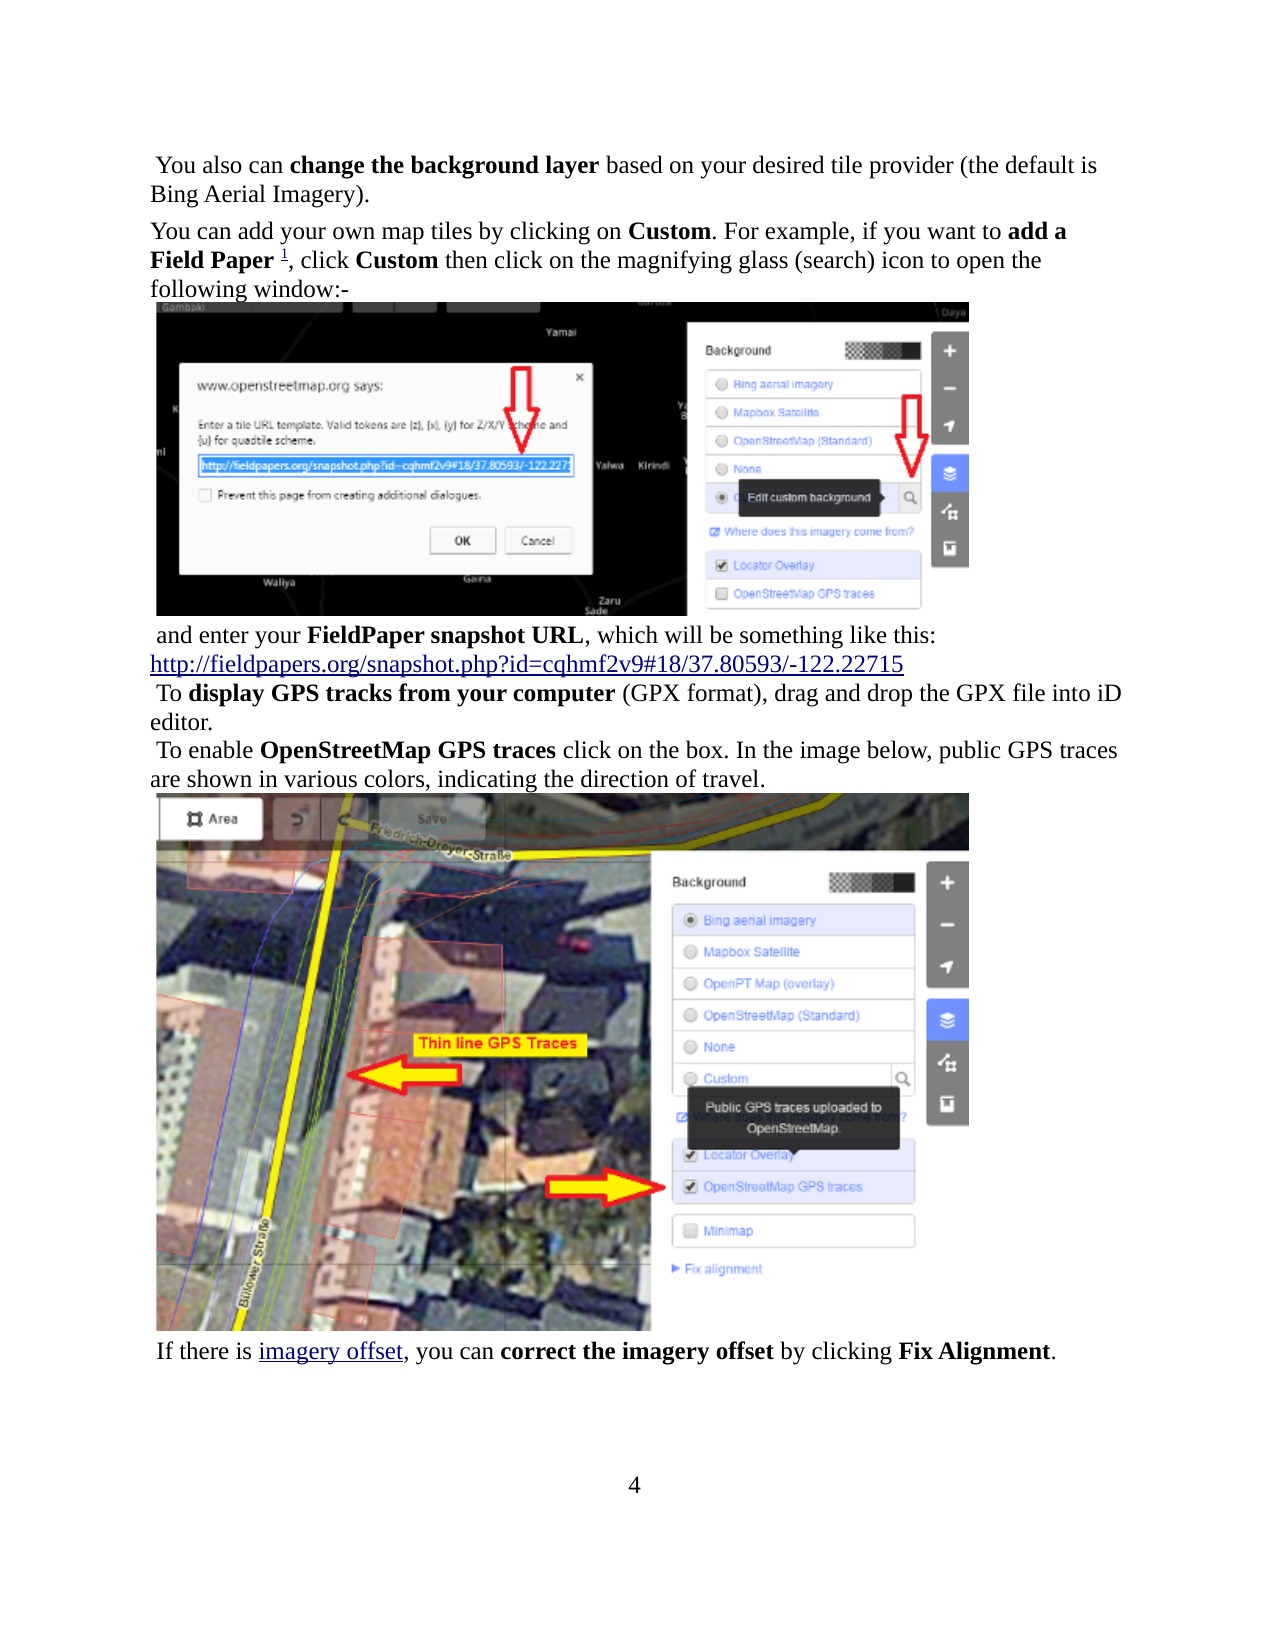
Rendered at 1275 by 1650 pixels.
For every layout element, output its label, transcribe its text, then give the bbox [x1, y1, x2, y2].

picture [156, 302, 969, 616]
picture [156, 793, 969, 1331]
text You can add your own map tiles by clicking on Custom. For example, if you want to add a Field Paper 1, click Custom then click on the magnifying glass (search) icon to open the following window:- and enter your FieldPaper snapshot URL, which will be something like this: http://fieldpapers.org/snapshot.php?id=cqhmf2v9#18/37.80593/-122.22715 To display GPS tracks from your computer (GPX format), drag and drop the GPX file into iD editor. To enable OpenStreetMap GPS traces click on the box. In the image below, public GPS traces are shown in various colors, indicating the direction of travel. If there is imagery offset, you can correct the imagery offset by clicking Fix Alignment. [150, 216, 1125, 1365]
text You also can change the background layer based on your desired tile provider (the default is Bing Aerial Imagery). [150, 150, 1125, 207]
